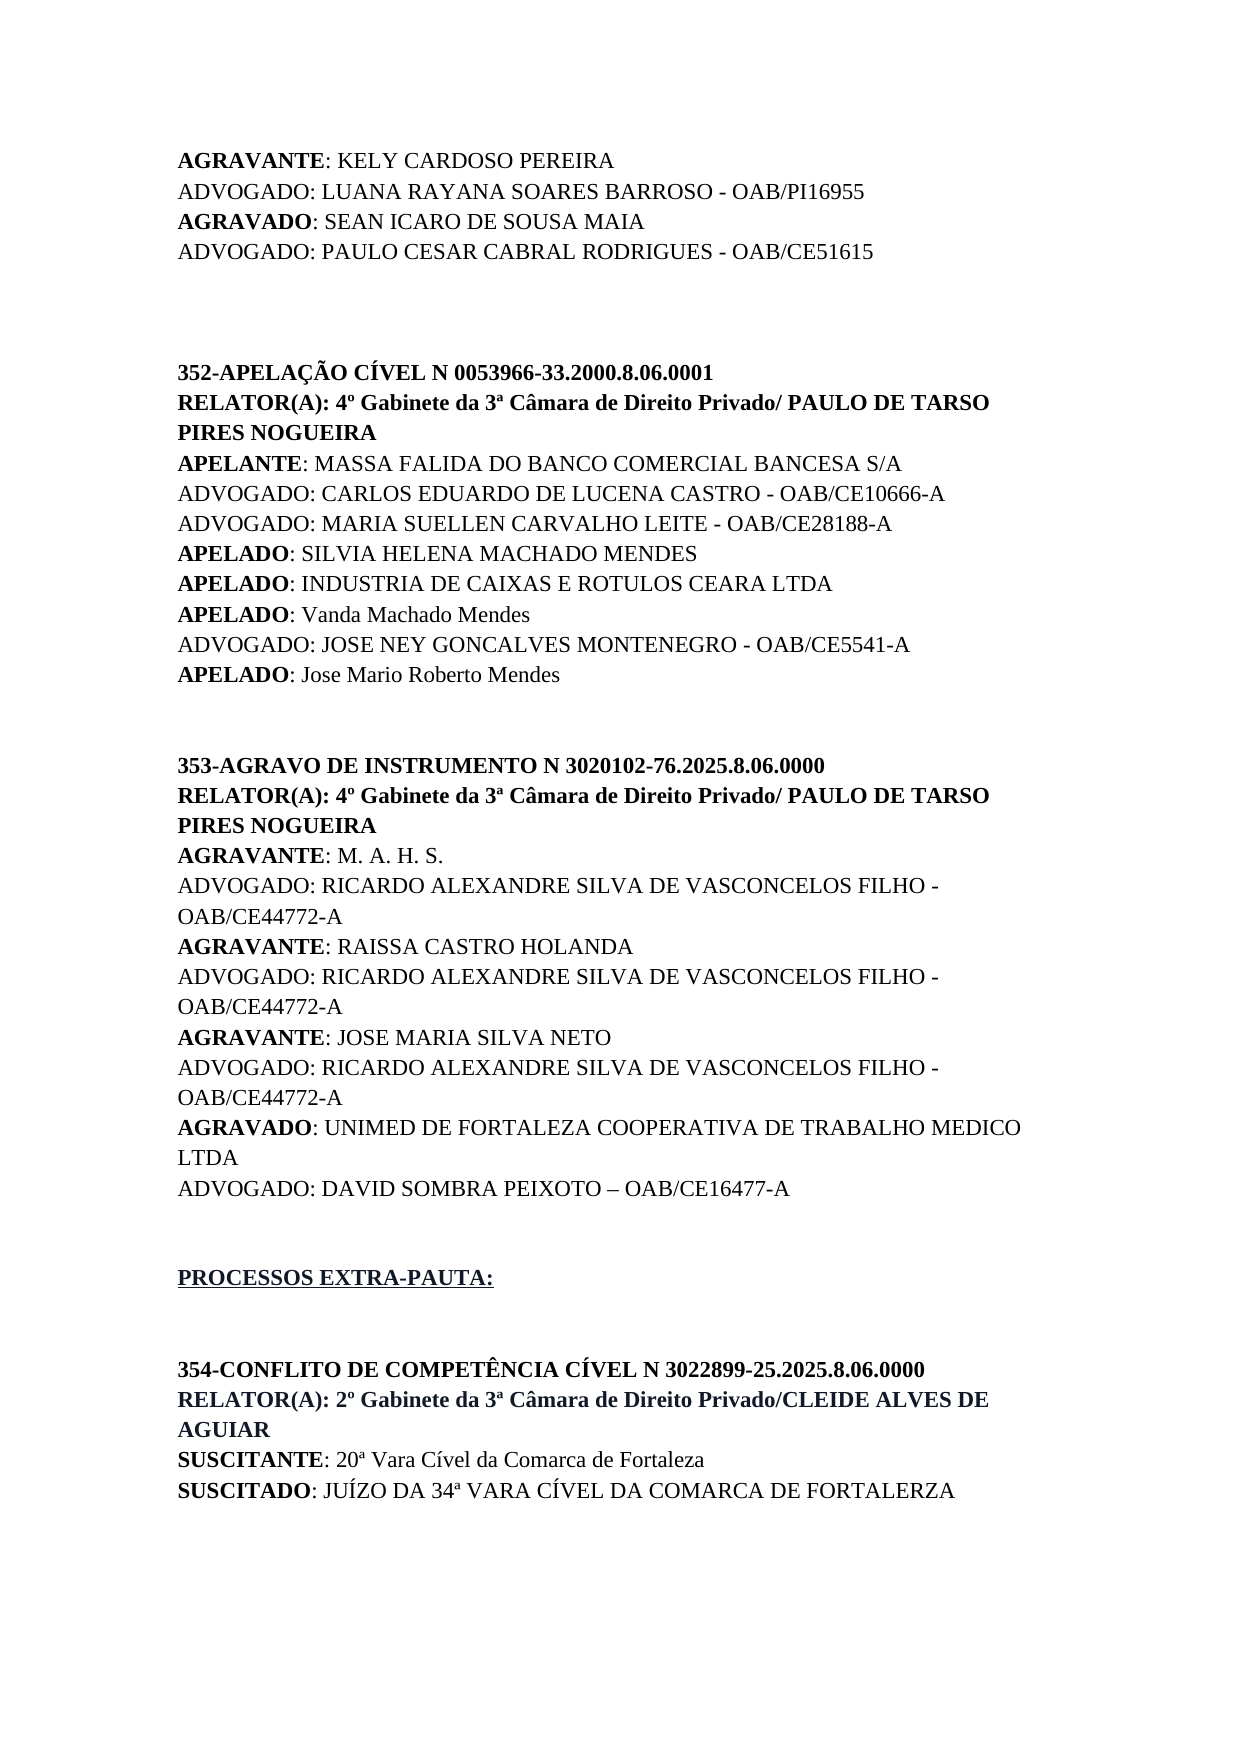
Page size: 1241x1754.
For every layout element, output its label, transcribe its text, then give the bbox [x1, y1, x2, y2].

text 354-CONFLITO DE COMPETÊNCIA CÍVEL N 3022899-25.2025.8.06.0000 RELATOR(A): 2º Gabinete da 3ª Câmara de Direito Privado/CLEIDE ALVES DE AGUIAR SUSCITANTE: 20ª Vara Cível da Comarca de Fortaleza SUSCITADO: JUÍZO DA 34ª VARA CÍVEL DA COMARCA DE FORTALERZA [177, 1356, 1063, 1563]
text AGRAVANTE: KELY CARDOSO PEREIRA ADVOGADO: LUANA RAYANA SOARES BARROSO - OAB/PI16955 AGRAVADO: SEAN ICARO DE SOUSA MAIA ADVOGADO: PAULO CESAR CABRAL RODRIGUES - OAB/CE51615 352-APELAÇÃO CÍVEL N 0053966-33.2000.8.06.0001 RELATOR(A): 4º Gabinete da 3ª Câmara de Direito Privado/ PAULO DE TARSO PIRES NOGUEIRA APELANTE: MASSA FALIDA DO BANCO COMERCIAL BANCESA S/A ADVOGADO: CARLOS EDUARDO DE LUCENA CASTRO - OAB/CE10666-A ADVOGADO: MARIA SUELLEN CARVALHO LEITE - OAB/CE28188-A APELADO: SILVIA HELENA MACHADO MENDES APELADO: INDUSTRIA DE CAIXAS E ROTULOS CEARA LTDA APELADO: Vanda Machado Mendes ADVOGADO: JOSE NEY GONCALVES MONTENEGRO - OAB/CE5541-A APELADO: Jose Mario Roberto Mendes 353-AGRAVO DE INSTRUMENTO N 3020102-76.2025.8.06.0000 RELATOR(A): 4º Gabinete da 3ª Câmara de Direito Privado/ PAULO DE TARSO PIRES NOGUEIRA AGRAVANTE: M. A. H. S. ADVOGADO: RICARDO ALEXANDRE SILVA DE VASCONCELOS FILHO - OAB/CE44772-A AGRAVANTE: RAISSA CASTRO HOLANDA ADVOGADO: RICARDO ALEXANDRE SILVA DE VASCONCELOS FILHO - OAB/CE44772-A AGRAVANTE: JOSE MARIA SILVA NETO ADVOGADO: RICARDO ALEXANDRE SILVA DE VASCONCELOS FILHO - OAB/CE44772-A AGRAVADO: UNIMED DE FORTALEZA COOPERATIVA DE TRABALHO MEDICO LTDA ADVOGADO: DAVID SOMBRA PEIXOTO – OAB/CE16477-A [177, 148, 1063, 1201]
text PROCESSOS EXTRA-PAUTA: [177, 1264, 1063, 1291]
